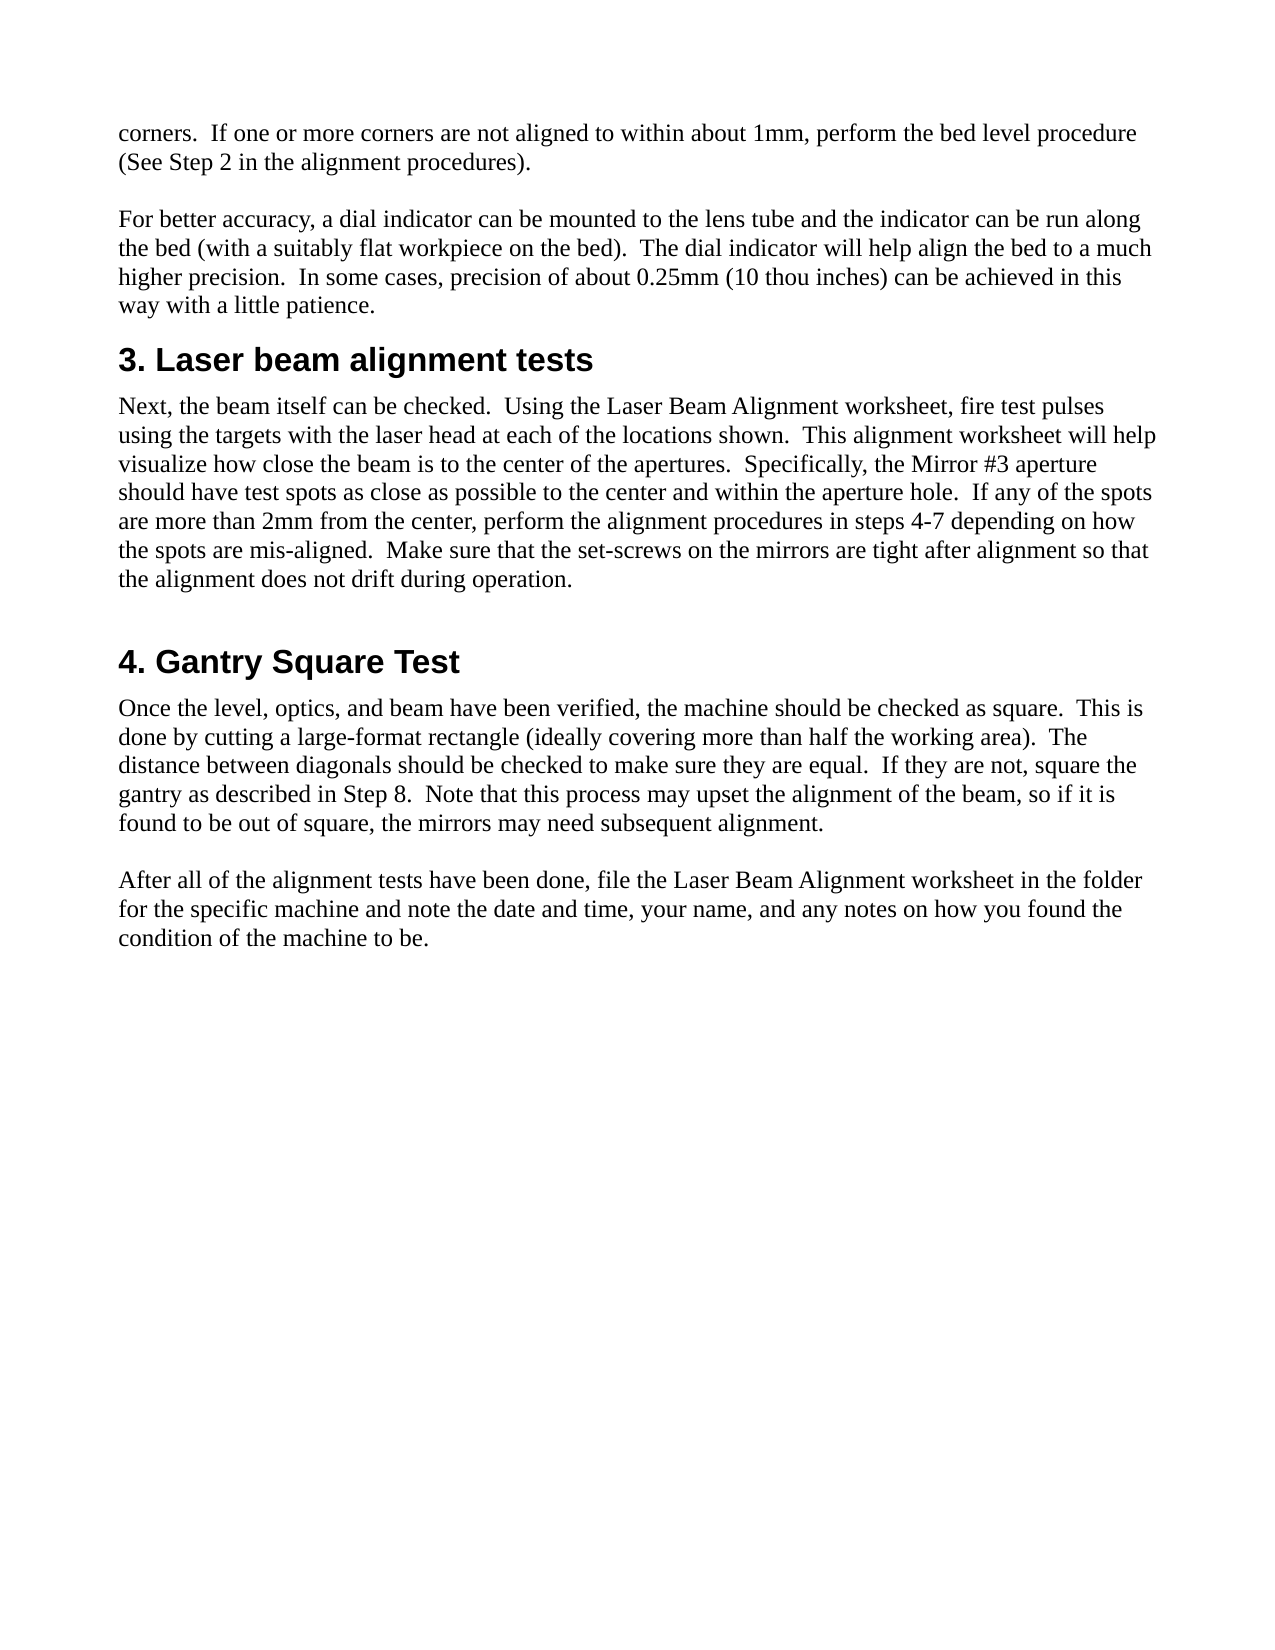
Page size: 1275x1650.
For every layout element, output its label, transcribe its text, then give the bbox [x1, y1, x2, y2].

subtitle 4. Gantry Square Test [118, 642, 1157, 680]
text Next, the beam itself can be checked. Using the Laser Beam Alignment worksheet, fire test pulses using the targets with the laser head at each of the locations shown. This alignment worksheet will help visualize how close the beam is to the center of the apertures. Specifically, the Mirror #3 aperture should have test spots as close as possible to the center and within the aperture hole. If any of the spots are more than 2mm from the center, perform the alignment procedures in steps 4-7 depending on how the spots are mis-aligned. Make sure that the set-screws on the mirrors are tight after alignment so that the alignment does not drift during operation. [118, 391, 1157, 592]
text corners. If one or more corners are not aligned to within about 1mm, perform the bed level procedure (See Step 2 in the alignment procedures). [118, 118, 1157, 176]
text After all of the alignment tests have been done, file the Laser Beam Alignment worksheet in the folder for the specific machine and note the date and time, your name, and any notes on how you found the condition of the machine to be. [118, 865, 1157, 952]
subtitle 3. Laser beam alignment tests [118, 340, 1157, 379]
text For better accuracy, a dial indicator can be mounted to the lens tube and the indicator can be run along the bed (with a suitably flat workpiece on the bed). The dial indicator will help align the bed to a much higher precision. In some cases, precision of about 0.25mm (10 thou inches) can be achieved in this way with a little patience. [118, 204, 1157, 319]
text Once the level, optics, and beam have been verified, the machine should be checked as square. This is done by cutting a large-format rectangle (ideally covering more than half the working area). The distance between diagonals should be checked to make sure they are equal. If they are not, square the gantry as described in Step 8. Note that this process may upset the alignment of the beam, so if it is found to be out of square, the mirrors may need subsequent alignment. [118, 693, 1157, 837]
